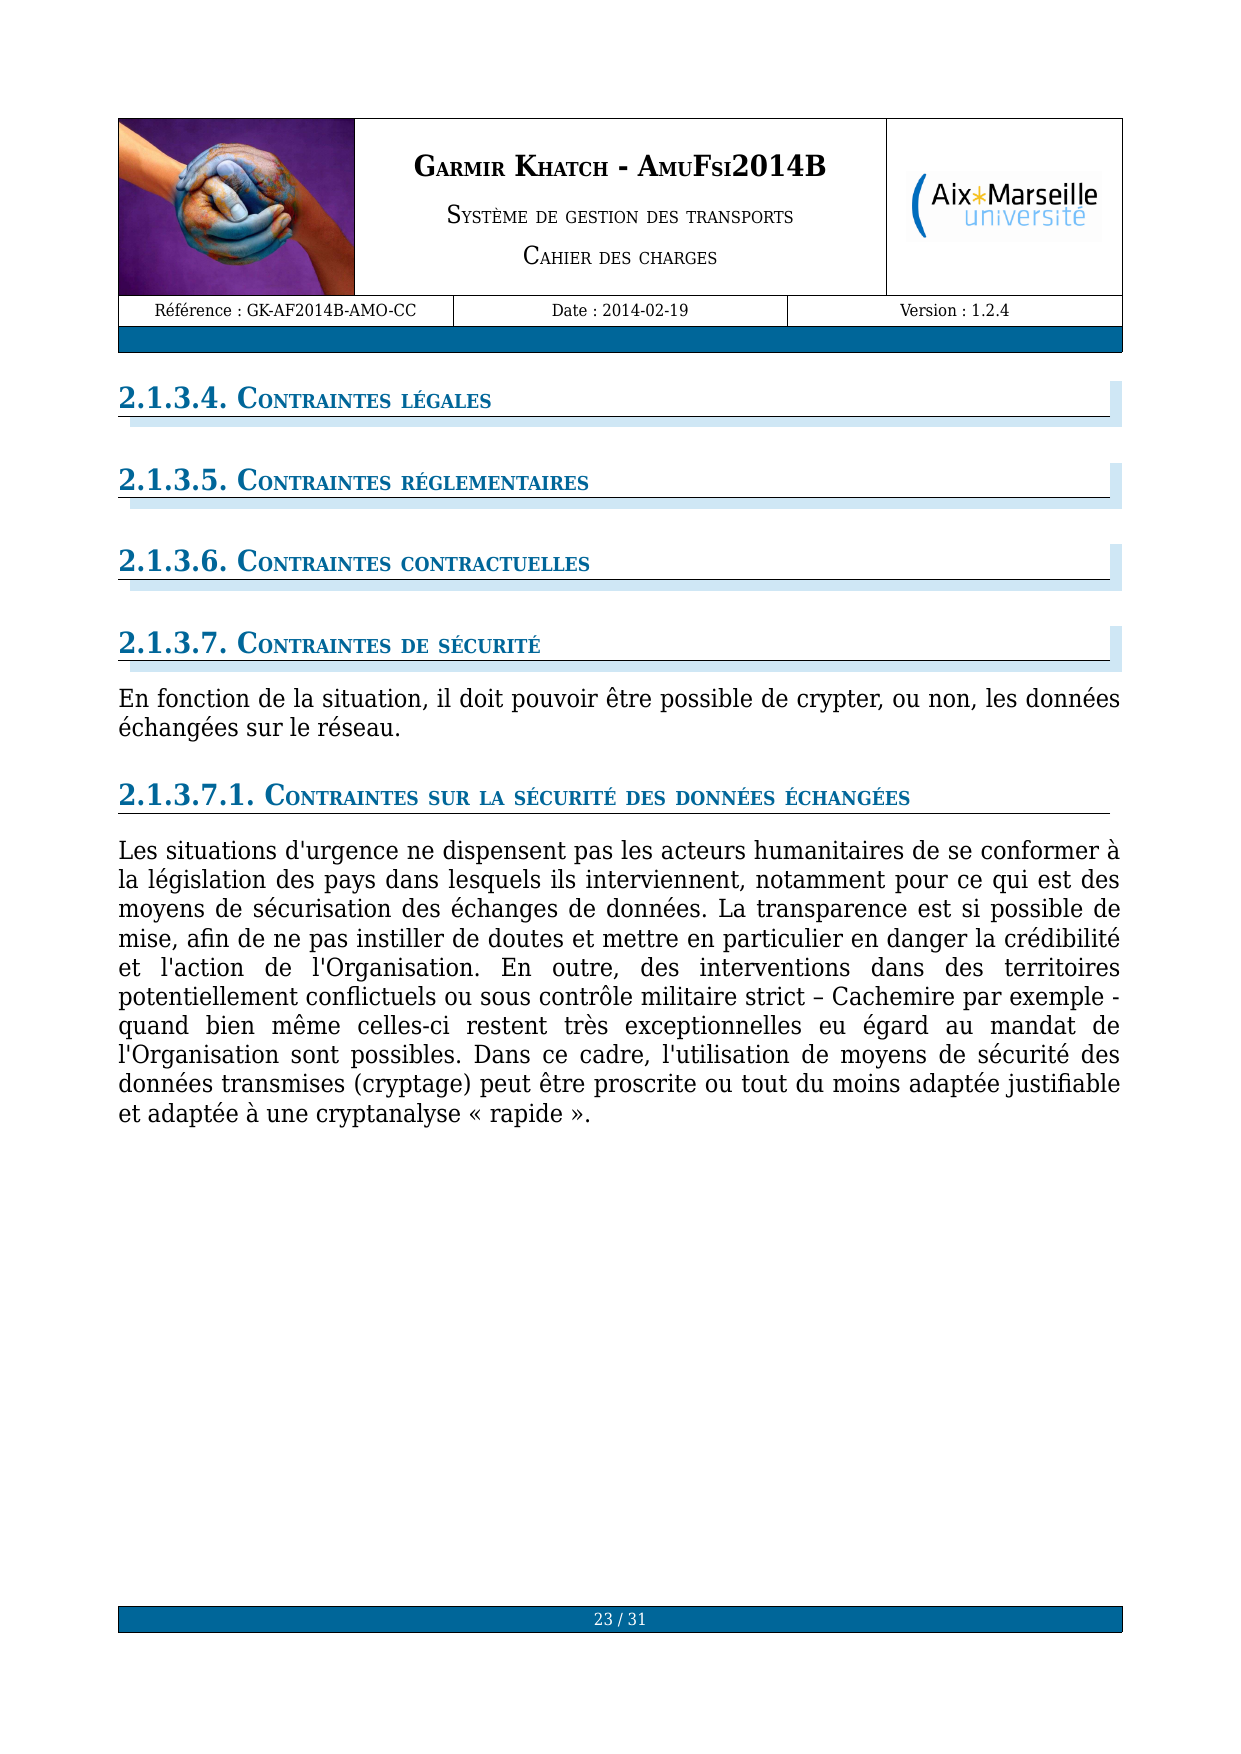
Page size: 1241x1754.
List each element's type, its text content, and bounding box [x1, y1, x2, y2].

picture [887, 126, 1122, 288]
subtitle Contraintes contractuelles [118, 544, 1110, 579]
picture [119, 119, 354, 295]
text En fonction de la situation, il doit pouvoir être possible de crypter, ou non, les données échangées sur le réseau. [118, 684, 1122, 742]
subtitle Contraintes réglementaires [118, 463, 1110, 497]
text Les situations d'urgence ne dispensent pas les acteurs humanitaires de se conformer à la législation des pays dans lesquels ils interviennent, notamment pour ce qui est des moyens de sécurisation des échanges de données. La transparence est si possible de mise, afin de ne pas instiller de doutes et mettre en particulier en danger la crédibilité et l'action de l'Organisation. En outre, des interventions dans des territoires potentiellement conflictuels ou sous contrôle militaire strict – Cachemire par exemple - quand bien même celles-ci restent très exceptionnelles eu égard au mandat de l'Organisation sont possibles. Dans ce cadre, l'utilisation de moyens de sécurité des données transmises (cryptage) peut être proscrite ou tout du moins adaptée justifiable et adaptée à une cryptanalyse « rapide ». [118, 836, 1122, 1128]
subtitle Contraintes sur la sécurité des données échangées [118, 778, 1110, 813]
subtitle Contraintes légales [118, 381, 1110, 416]
subtitle Contraintes de sécurité [118, 626, 1110, 660]
